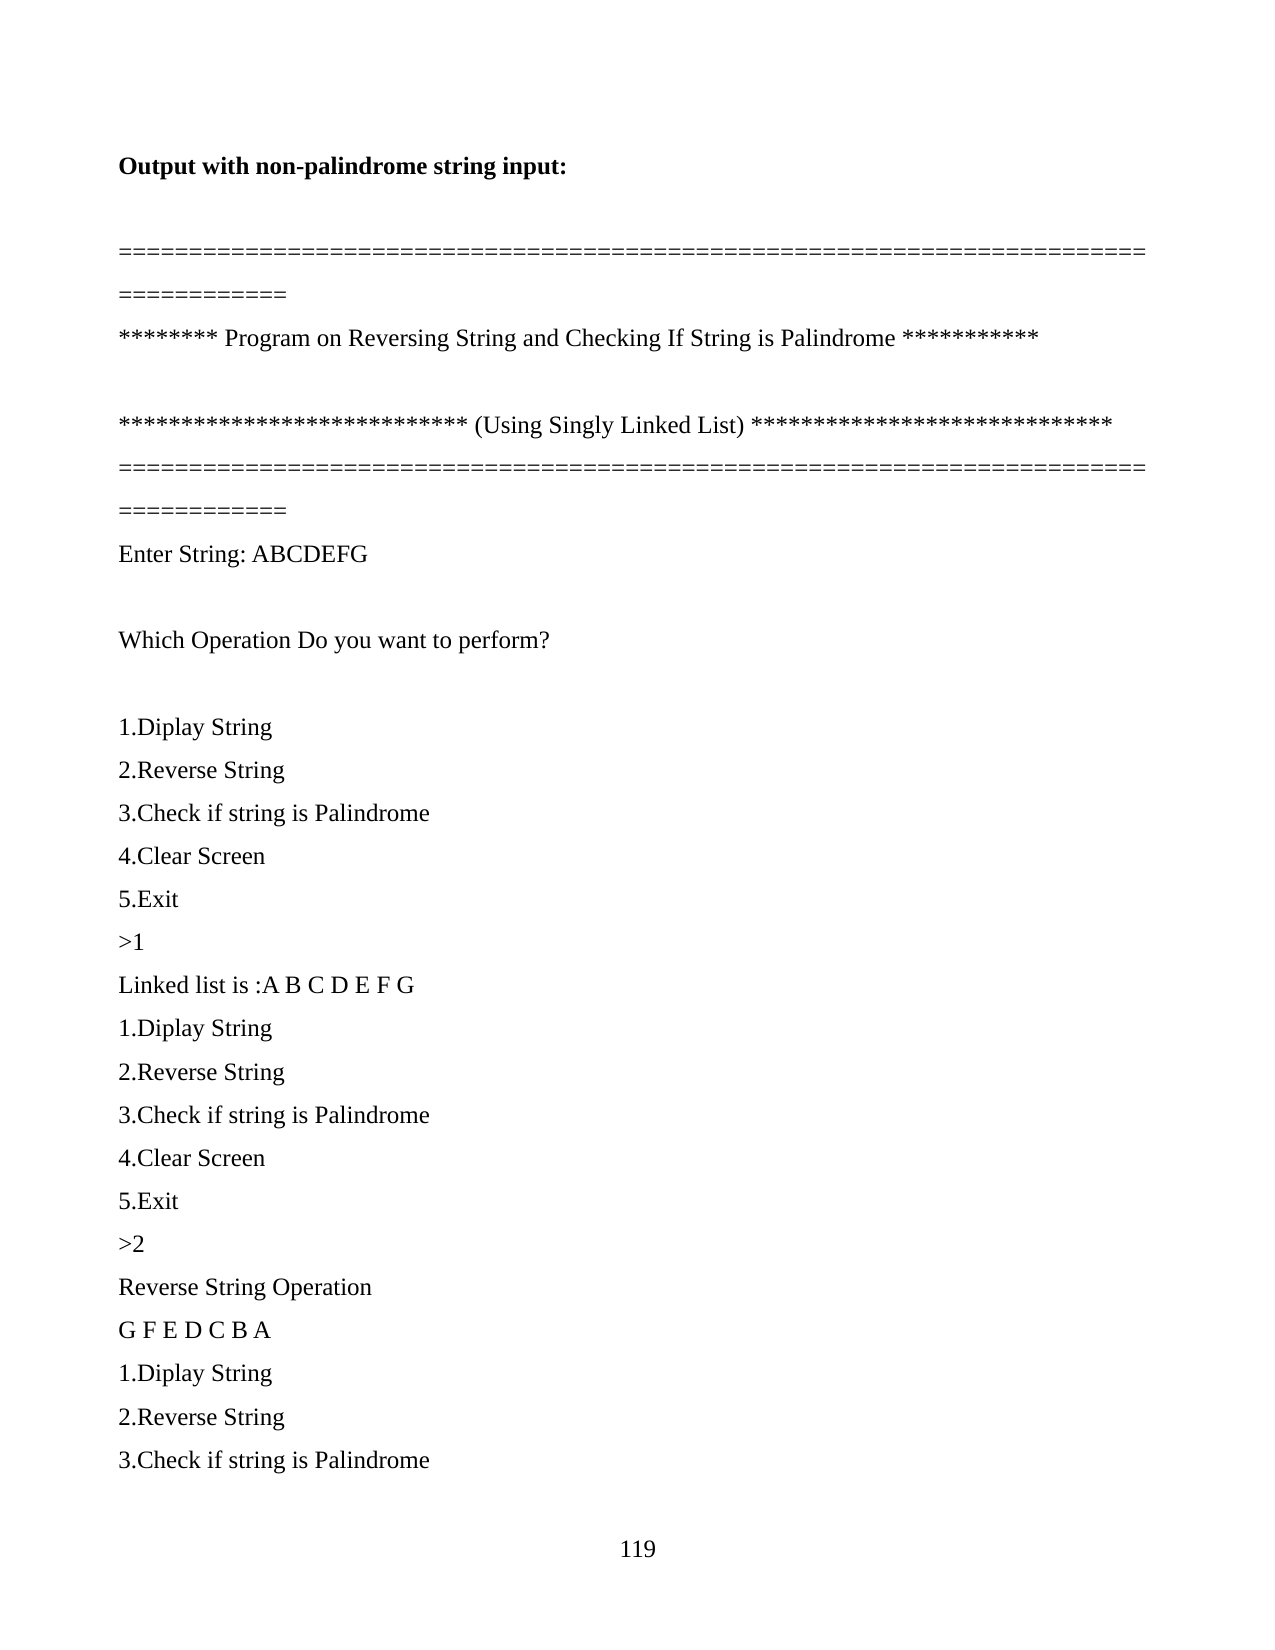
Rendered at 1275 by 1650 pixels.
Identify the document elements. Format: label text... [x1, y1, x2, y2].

text 2.Reverse String [118, 1057, 1157, 1085]
text 1.Diplay String [118, 712, 1157, 740]
text 3.Check if string is Palindrome [118, 1100, 1157, 1128]
text **************************** (Using Singly Linked List) ***************************** [118, 410, 1157, 438]
text 1.Diplay String [118, 1358, 1157, 1387]
text 3.Check if string is Palindrome [118, 798, 1157, 827]
text 5.Exit [118, 884, 1157, 913]
text >1 [118, 927, 1157, 956]
text Output with non-palindrome string input: [118, 151, 1157, 180]
text >2 [118, 1229, 1157, 1258]
text Enter String: ABCDEFG [118, 539, 1157, 568]
text 1.Diplay String [118, 1013, 1157, 1042]
text ******** Program on Reversing String and Checking If String is Palindrome *********** [118, 323, 1157, 352]
text 2.Reverse String [118, 1402, 1157, 1430]
text Reverse String Operation [118, 1272, 1157, 1301]
text Linked list is :A B C D E F G [118, 970, 1157, 999]
text Which Operation Do you want to perform? [118, 625, 1157, 654]
text ===================================================================================== [118, 237, 1157, 309]
text 2.Reverse String [118, 755, 1157, 783]
text ===================================================================================== [118, 453, 1157, 525]
text 3.Check if string is Palindrome [118, 1445, 1157, 1473]
text G F E D C B A [118, 1315, 1157, 1344]
text 4.Clear Screen [118, 841, 1157, 870]
text 5.Exit [118, 1186, 1157, 1215]
text 4.Clear Screen [118, 1143, 1157, 1172]
